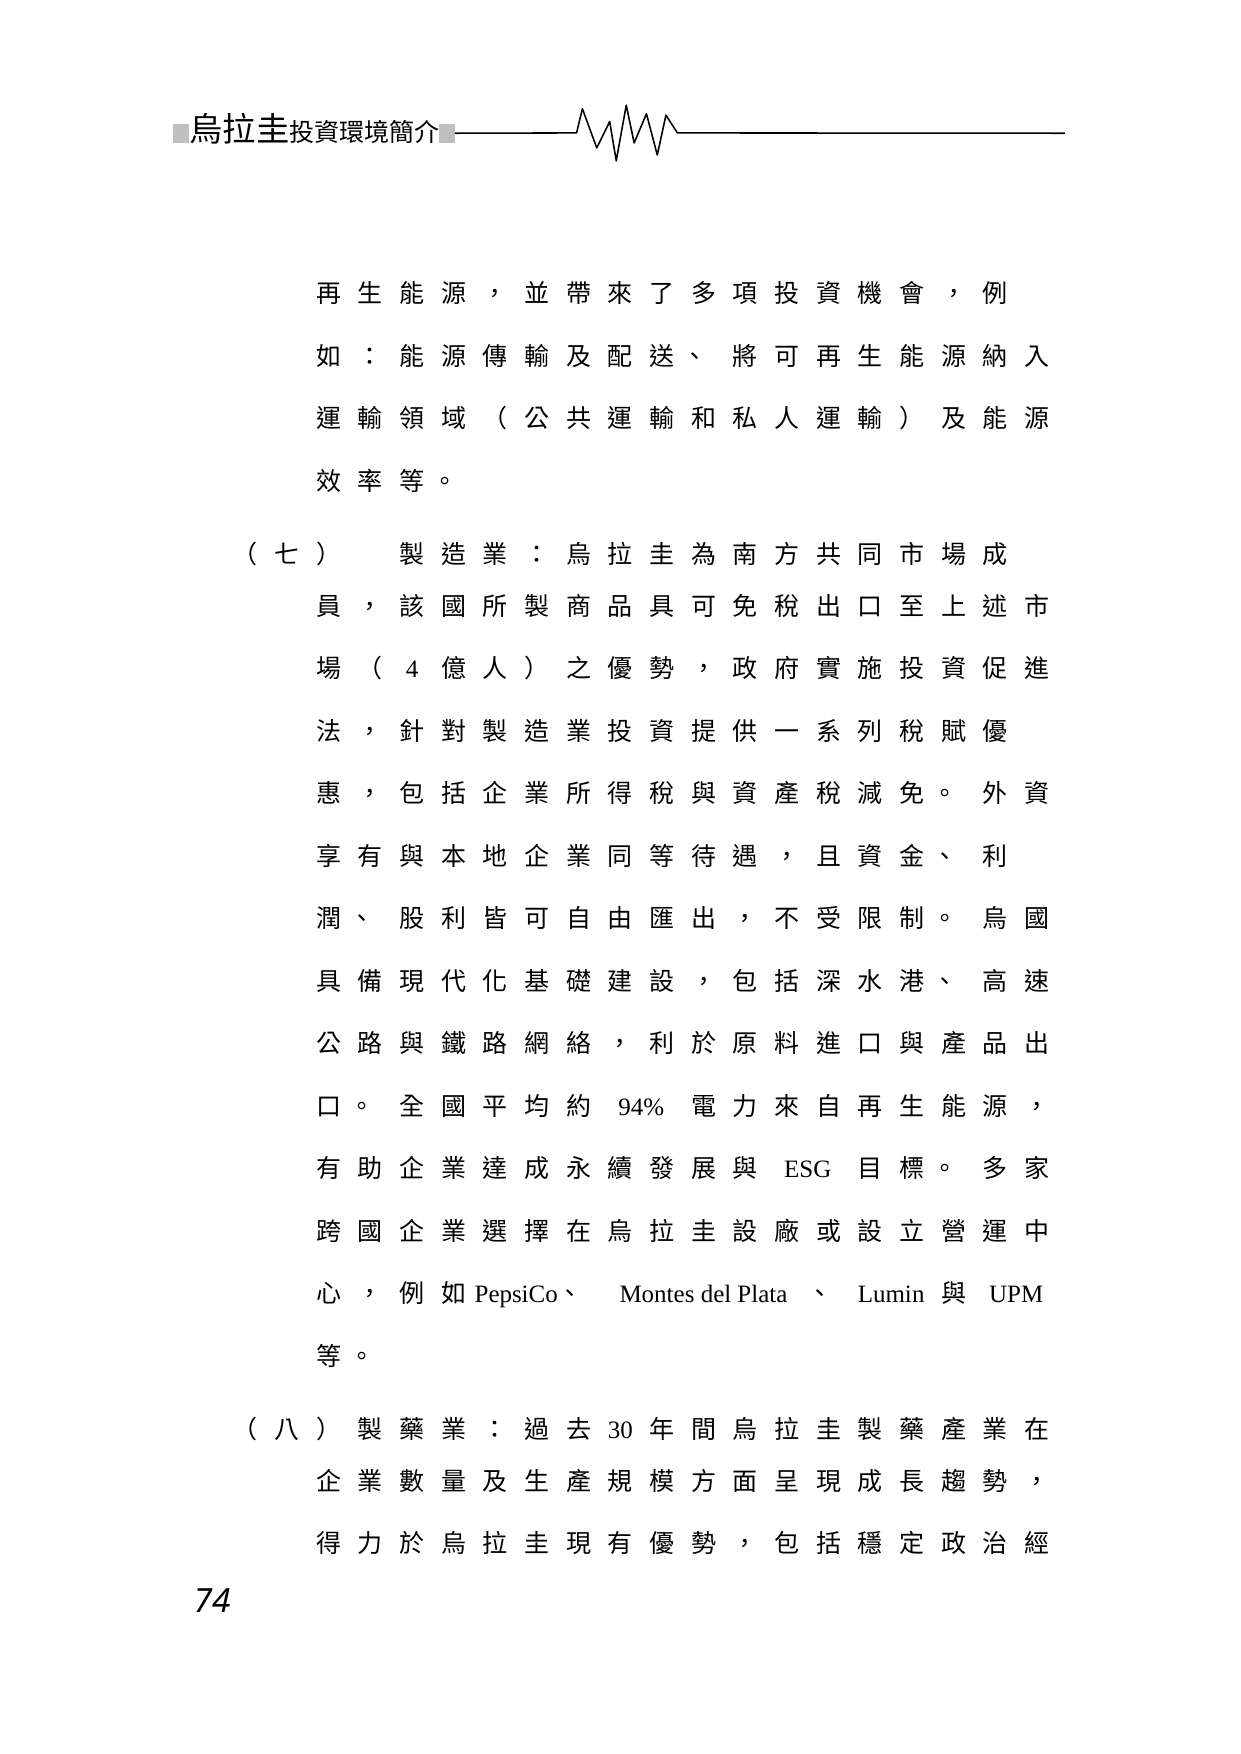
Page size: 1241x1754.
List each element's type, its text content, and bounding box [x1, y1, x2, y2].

text （七） 製造業：烏拉圭為南方共同市場成員，該國所製商品具可免稅出口至上述市場（4億人）之優勢，政府實施投資促進法，針對製造業投資提供一系列稅賦優惠，包括企業所得稅與資產稅減免。外資享有與本地企業同等待遇，且資金、利潤、股利皆可自由匯出，不受限制。烏國具備現代化基礎建設，包括深水港、高速公路與鐵路網絡，利於原料進口與產品出口。全國平均約94%電力來自再生能源，有助企業達成永續發展與ESG目標。多家跨國企業選擇在烏拉圭設廠或設立營運中心，例如PepsiCo、Montes del Plata、Lumin與UPM等。 [207, 500, 1058, 1375]
text 再生能源，並帶來了多項投資機會，例如：能源傳輸及配送、將可再生能源納入運輸領域（公共運輸和私人運輸）及能源效率等。 [207, 250, 1058, 500]
text （八）製藥業：過去30年間烏拉圭製藥產業在企業數量及生產規模方面呈現成長趨勢，得力於烏拉圭現有優勢，包括穩定政治經 [207, 1375, 1058, 1563]
